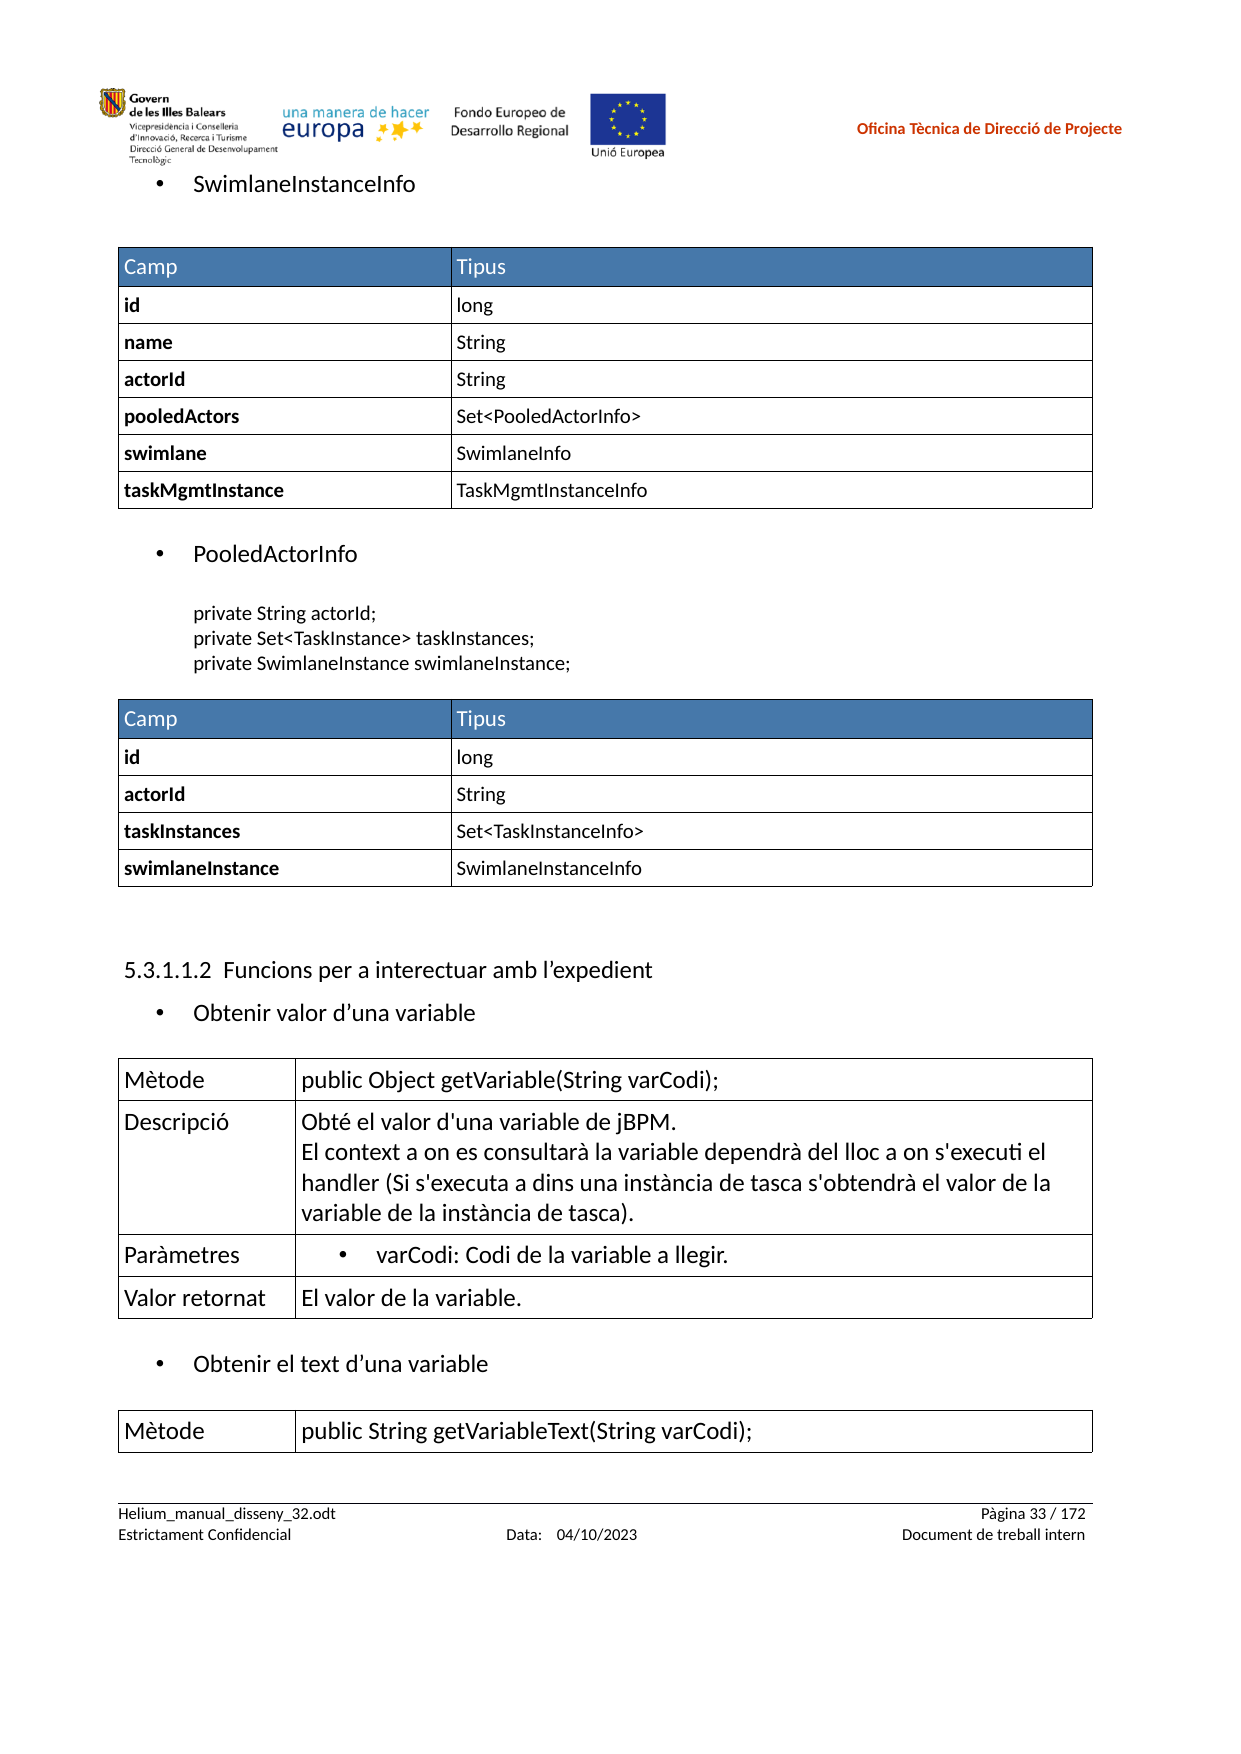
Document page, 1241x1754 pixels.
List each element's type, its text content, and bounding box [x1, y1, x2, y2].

text private SwimlaneInstance swimlaneInstance; [118, 651, 1122, 676]
table_cell TaskMgmtInstanceInfo [452, 472, 1092, 508]
table_cell taskInstances [119, 813, 451, 849]
table_cell Valor retornat [119, 1277, 295, 1318]
table_cell Descripció [119, 1101, 295, 1234]
table_header public Object getVariable(String varCodi); [296, 1059, 1092, 1100]
table_cell String [452, 776, 1092, 812]
table_cell id [119, 739, 451, 775]
table_cell Paràmetres [119, 1235, 295, 1276]
list PooledActorInfo [156, 539, 1122, 569]
table_cell id [119, 287, 451, 323]
table_cell Obté el valor d'una variable de jBPM. El context a on es consultarà la variable dependrà del lloc a on s'executi el handler (Si s'executa a dins una instància de tasca s'obtendrà el valor de la variable de la instància de tasca). [296, 1101, 1092, 1234]
table_header Camp [119, 248, 451, 286]
table_cell actorId [119, 361, 451, 397]
table_cell long [452, 287, 1092, 323]
subtitle Funcions per a interectuar amb l’expedient [118, 954, 1122, 984]
text private Set<TaskInstance> taskInstances; [118, 625, 1122, 651]
table_header Mètode [119, 1411, 295, 1452]
list Obtenir valor d’una variable [156, 997, 1122, 1028]
table_cell Set<PooledActorInfo> [452, 398, 1092, 434]
table_header Mètode [119, 1059, 295, 1100]
table_cell String [452, 324, 1092, 360]
table_cell pooledActors [119, 398, 451, 434]
table_header public String getVariableText(String varCodi); [296, 1411, 1092, 1452]
table_cell varCodi: Codi de la variable a llegir. [296, 1235, 1092, 1276]
table_cell swimlane [119, 435, 451, 471]
table_cell actorId [119, 776, 451, 812]
list Obtenir el text d’una variable [156, 1349, 1122, 1379]
table_header Tipus [452, 700, 1092, 738]
table_cell SwimlaneInstanceInfo [452, 850, 1092, 886]
text private String actorId; [118, 600, 1122, 625]
picture [99, 87, 668, 166]
table_cell Set<TaskInstanceInfo> [452, 813, 1092, 849]
table_cell swimlaneInstance [119, 850, 451, 886]
table_header Tipus [452, 248, 1092, 286]
list SwimlaneInstanceInfo [156, 168, 1122, 198]
table_cell SwimlaneInfo [452, 435, 1092, 471]
table_cell String [452, 361, 1092, 397]
table_header Camp [119, 700, 451, 738]
table_cell taskMgmtInstance [119, 472, 451, 508]
table_cell name [119, 324, 451, 360]
table_cell El valor de la variable. [296, 1277, 1092, 1318]
table_cell long [452, 739, 1092, 775]
